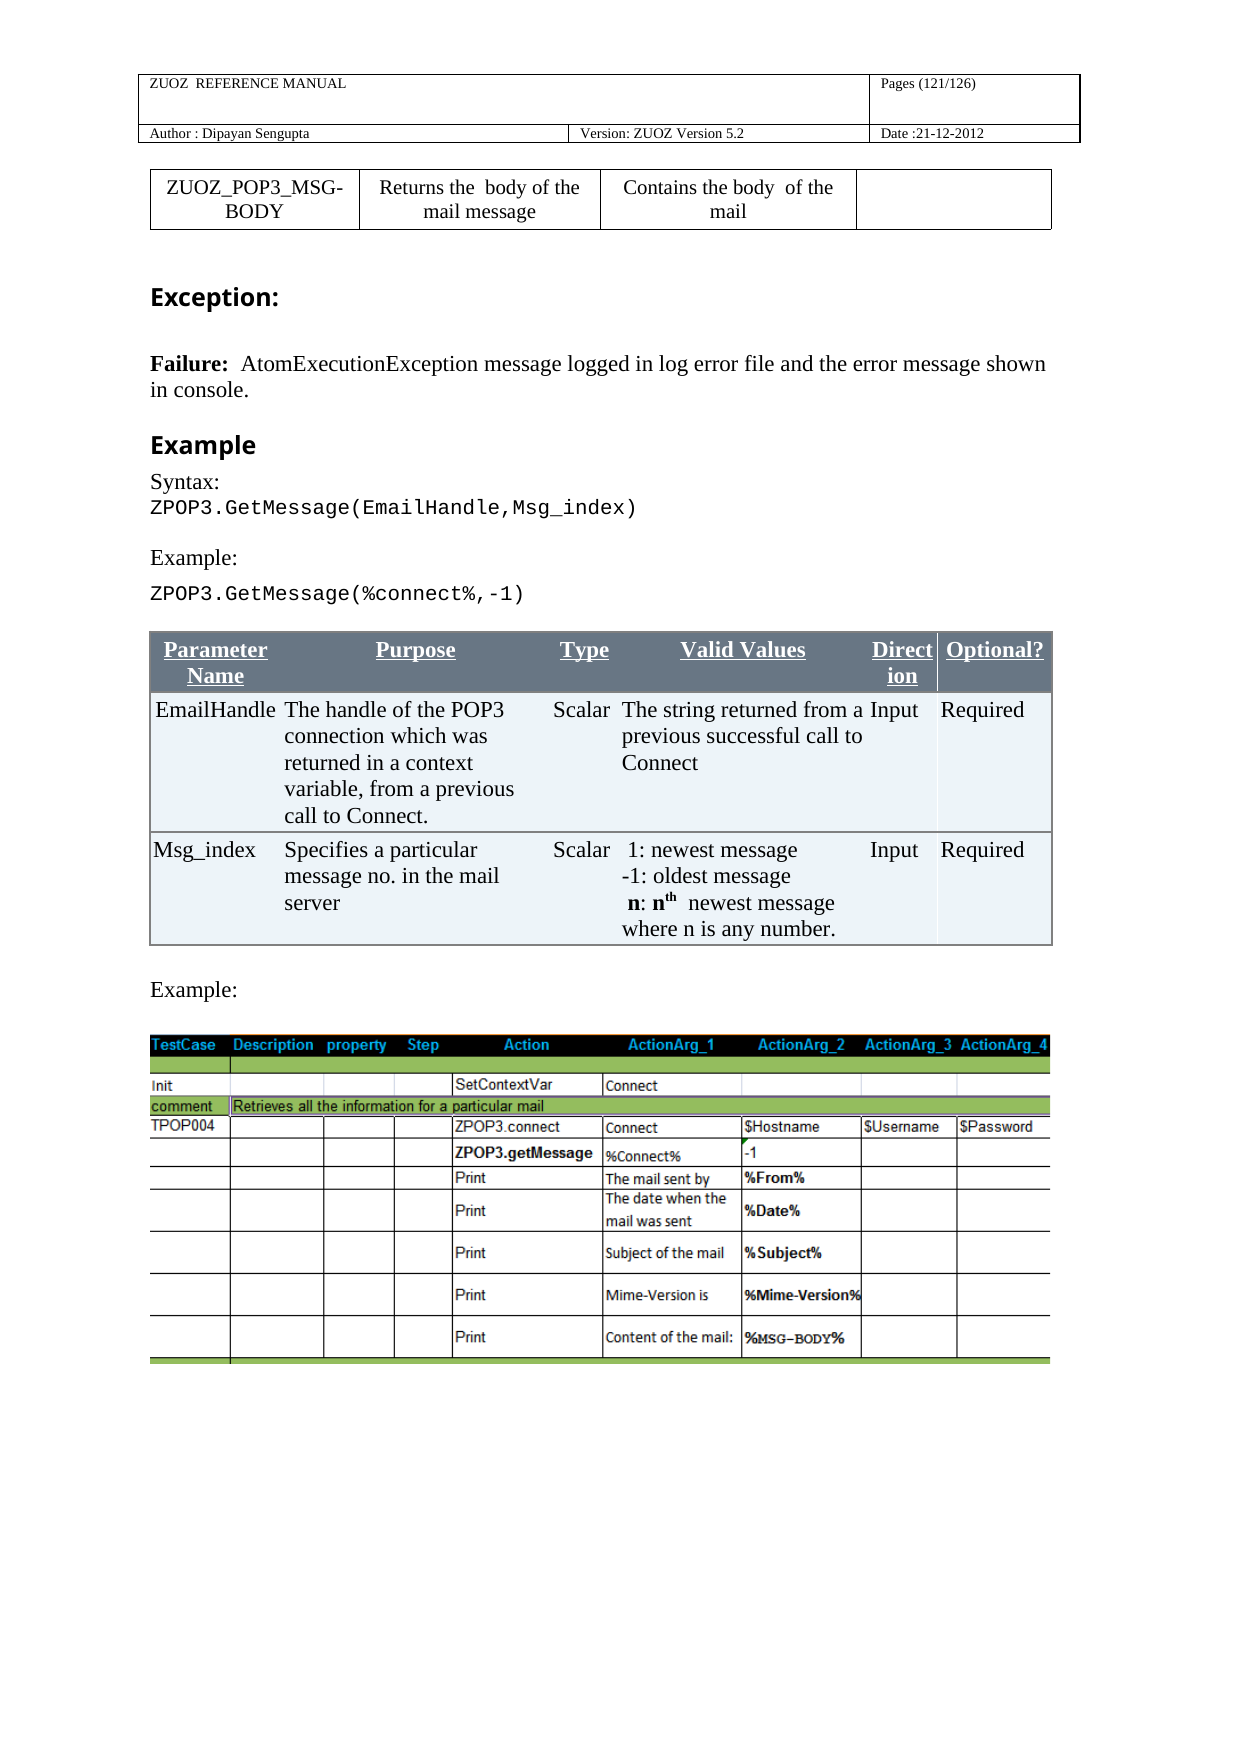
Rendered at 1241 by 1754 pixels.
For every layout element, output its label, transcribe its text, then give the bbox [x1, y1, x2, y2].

table_cell Input [867, 693, 937, 831]
text Example: [150, 544, 1050, 571]
subtitle Example [150, 427, 1050, 462]
table_header Parameter Name [151, 633, 281, 691]
picture [150, 1034, 1051, 1364]
text Failure: AtomExecutionException message logged in log error file and the error message shown in console. [150, 350, 1050, 402]
table_cell Contains the body of the mail [601, 170, 856, 229]
text ZPOP3.GetMessage(EmailHandle,Msg_index) [150, 497, 1050, 521]
table_cell ZUOZ_POP3_MSG-BODY [151, 170, 359, 229]
table_cell Scalar [550, 833, 619, 944]
subtitle Exception: [150, 280, 1050, 314]
table_cell Input [867, 833, 937, 944]
text ZPOP3.GetMessage(%connect%,-1) [150, 583, 1050, 607]
table_cell Required [938, 693, 1051, 831]
table_header Type [550, 633, 619, 691]
table_cell [857, 170, 1051, 229]
table_cell Specifies a particular message no. in the mail server [281, 833, 550, 944]
table_cell Required [938, 833, 1051, 944]
table_cell Scalar [550, 693, 619, 831]
table_cell Returns the body of the mail message [360, 170, 600, 229]
table_header Optional? [938, 633, 1051, 691]
table_cell The handle of the POP3 connection which was returned in a context variable, from a previous call to Connect. [281, 693, 550, 831]
table_header Valid Values [619, 633, 867, 691]
table_cell EmailHandle [151, 693, 281, 831]
table_header Purpose [281, 633, 550, 691]
text Example: [150, 976, 1050, 1002]
text Syntax: [150, 468, 1050, 494]
table_cell The string returned from a previous successful call to Connect [619, 693, 867, 831]
table_cell Msg_index [151, 833, 281, 944]
table_cell 1: newest message -1: oldest message n: nth newest message where n is any number. [619, 833, 867, 944]
table_header Direction [867, 633, 937, 691]
